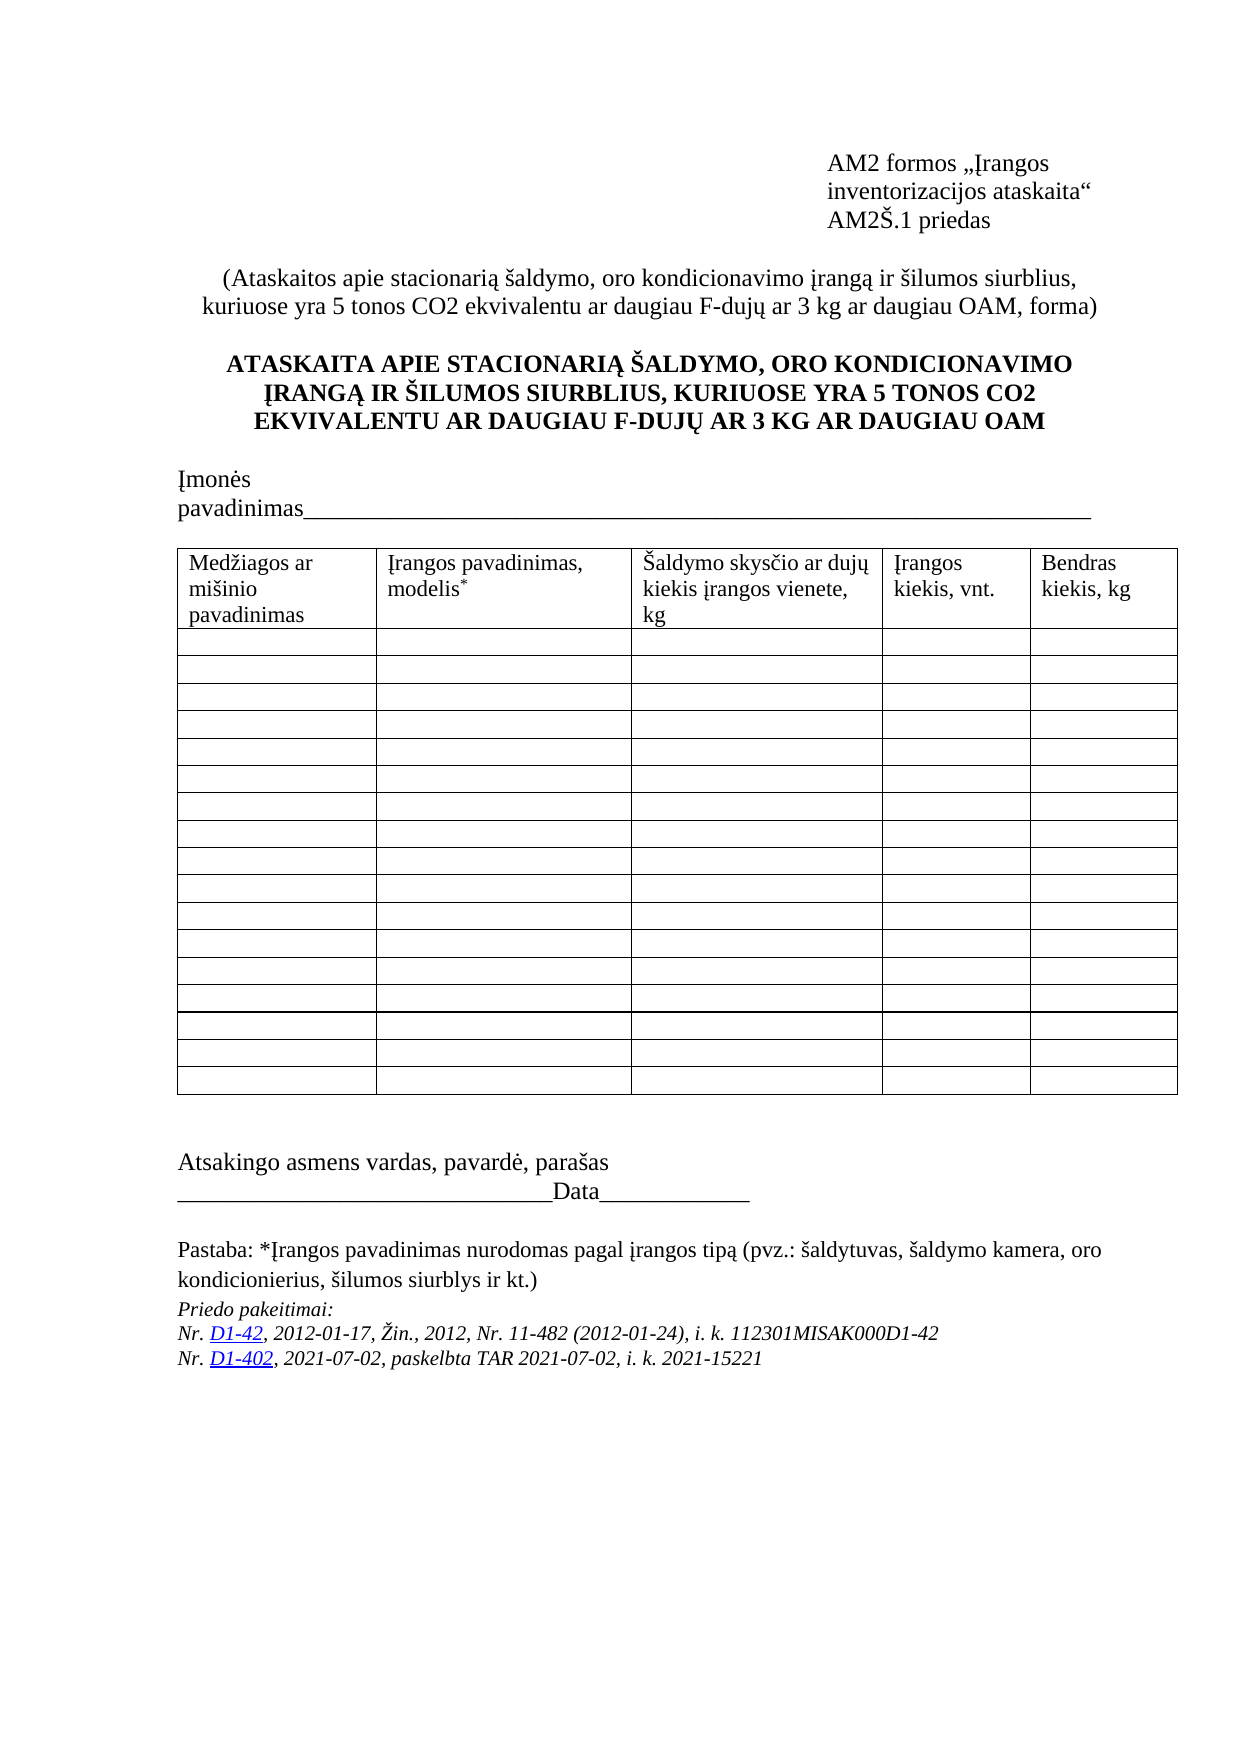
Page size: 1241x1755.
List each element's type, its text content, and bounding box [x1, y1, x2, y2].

table_cell [632, 848, 882, 874]
text Įmonės pavadinimas_______________________________________________________________ [177, 464, 1122, 521]
table_cell [1031, 821, 1177, 847]
text Nr. D1-42, 2012-01-17, Žin., 2012, Nr. 11-482 (2012-01-24), i. k. 112301MISAK000D1-42 [177, 1321, 1122, 1345]
table_header Medžiagos ar mišinio pavadinimas [178, 549, 376, 628]
table_cell [883, 684, 1030, 710]
table_cell [1031, 903, 1177, 929]
table_cell [632, 903, 882, 929]
table_cell [178, 848, 376, 874]
table_cell [377, 848, 631, 874]
table_cell [377, 875, 631, 902]
table_cell [883, 1067, 1030, 1093]
table_cell [377, 903, 631, 929]
table_cell [883, 903, 1030, 929]
table_cell [632, 1067, 882, 1093]
table_cell [1031, 656, 1177, 683]
table_cell [883, 821, 1030, 847]
table_cell [377, 793, 631, 819]
table_cell [1031, 629, 1177, 655]
table_cell [1031, 739, 1177, 765]
table_cell [178, 1040, 376, 1066]
table_cell [1031, 711, 1177, 737]
table_cell [178, 1013, 376, 1039]
table_cell [883, 1040, 1030, 1066]
table_cell [1031, 985, 1177, 1011]
table_cell [883, 930, 1030, 957]
table_cell [377, 629, 631, 655]
table_cell [377, 766, 631, 792]
table_cell [377, 1067, 631, 1093]
table_cell [377, 684, 631, 710]
table_cell [178, 875, 376, 902]
text Atsakingo asmens vardas, pavardė, parašas ______________________________Data____________ [177, 1147, 1122, 1205]
table_cell [178, 930, 376, 957]
table_cell [632, 711, 882, 737]
table_cell [883, 848, 1030, 874]
table_cell [632, 821, 882, 847]
table_cell [377, 821, 631, 847]
table_cell [178, 629, 376, 655]
table_header Bendras kiekis, kg [1031, 549, 1177, 628]
text Pastaba: *Įrangos pavadinimas nurodomas pagal įrangos tipą (pvz.: šaldytuvas, šaldymo kamera, oro kondicionierius, šilumos siurblys ir kt.) [177, 1236, 1122, 1293]
table_cell [632, 1013, 882, 1039]
table_cell [883, 711, 1030, 737]
table_cell [632, 985, 882, 1011]
table_header Įrangos pavadinimas, modelis* [377, 549, 631, 628]
table_cell [883, 875, 1030, 902]
table_cell [1031, 793, 1177, 819]
text inventorizacijos ataskaita“ [827, 176, 1122, 205]
table_cell [178, 711, 376, 737]
table_cell [883, 629, 1030, 655]
table_cell [377, 985, 631, 1011]
table_cell [883, 793, 1030, 819]
table_cell [632, 766, 882, 792]
table_cell [632, 958, 882, 984]
table_cell [178, 656, 376, 683]
table_cell [377, 930, 631, 957]
table_cell [632, 684, 882, 710]
table_cell [178, 985, 376, 1011]
table_cell [883, 1013, 1030, 1039]
table_cell [632, 930, 882, 957]
table_cell [178, 1067, 376, 1093]
table_cell [377, 739, 631, 765]
table_cell [178, 821, 376, 847]
text AM2 formos „Įrangos [827, 148, 1122, 176]
table_cell [178, 739, 376, 765]
table_cell [1031, 848, 1177, 874]
text (Ataskaitos apie stacionarią šaldymo, oro kondicionavimo įrangą ir šilumos siurblius, kuriuose yra 5 tonos CO2 ekvivalentu ar daugiau F-dujų ar 3 kg ar daugiau OAM, forma) [177, 263, 1122, 320]
table_cell [632, 656, 882, 683]
table_cell [883, 985, 1030, 1011]
table_cell [178, 766, 376, 792]
table_cell [883, 958, 1030, 984]
table_cell [377, 1040, 631, 1066]
text Priedo pakeitimai: [177, 1297, 1122, 1321]
table_cell [883, 656, 1030, 683]
table_cell [377, 711, 631, 737]
table_cell [1031, 875, 1177, 902]
text ATASKAITA APIE STACIONARIĄ ŠALDYMO, ORO KONDICIONAVIMO ĮRANGĄ IR ŠILUMOS SIURBLIUS, KURIUOSE YRA 5 TONOS CO2 EKVIVALENTU AR DAUGIAU F-DUJŲ AR 3 KG AR DAUGIAU OAM [177, 349, 1122, 435]
table_cell [1031, 930, 1177, 957]
table_cell [632, 1040, 882, 1066]
table_cell [178, 684, 376, 710]
table_cell [883, 739, 1030, 765]
table_cell [1031, 1040, 1177, 1066]
text AM2Š.1 priedas [827, 205, 1122, 234]
table_cell [632, 793, 882, 819]
table_cell [178, 793, 376, 819]
table_cell [178, 958, 376, 984]
table_cell [1031, 766, 1177, 792]
table_cell [377, 958, 631, 984]
table_cell [377, 1013, 631, 1039]
table_cell [632, 875, 882, 902]
table_cell [1031, 684, 1177, 710]
table_cell [377, 656, 631, 683]
table_header Šaldymo skysčio ar dujų kiekis įrangos vienete, kg [632, 549, 882, 628]
table_cell [1031, 1013, 1177, 1039]
table_cell [883, 766, 1030, 792]
table_cell [1031, 958, 1177, 984]
table_cell [632, 739, 882, 765]
table_cell [1031, 1067, 1177, 1093]
text Nr. D1-402, 2021-07-02, paskelbta TAR 2021-07-02, i. k. 2021-15221 [177, 1345, 1122, 1369]
table_header Įrangos kiekis, vnt. [883, 549, 1030, 628]
table_cell [632, 629, 882, 655]
table_cell [178, 903, 376, 929]
